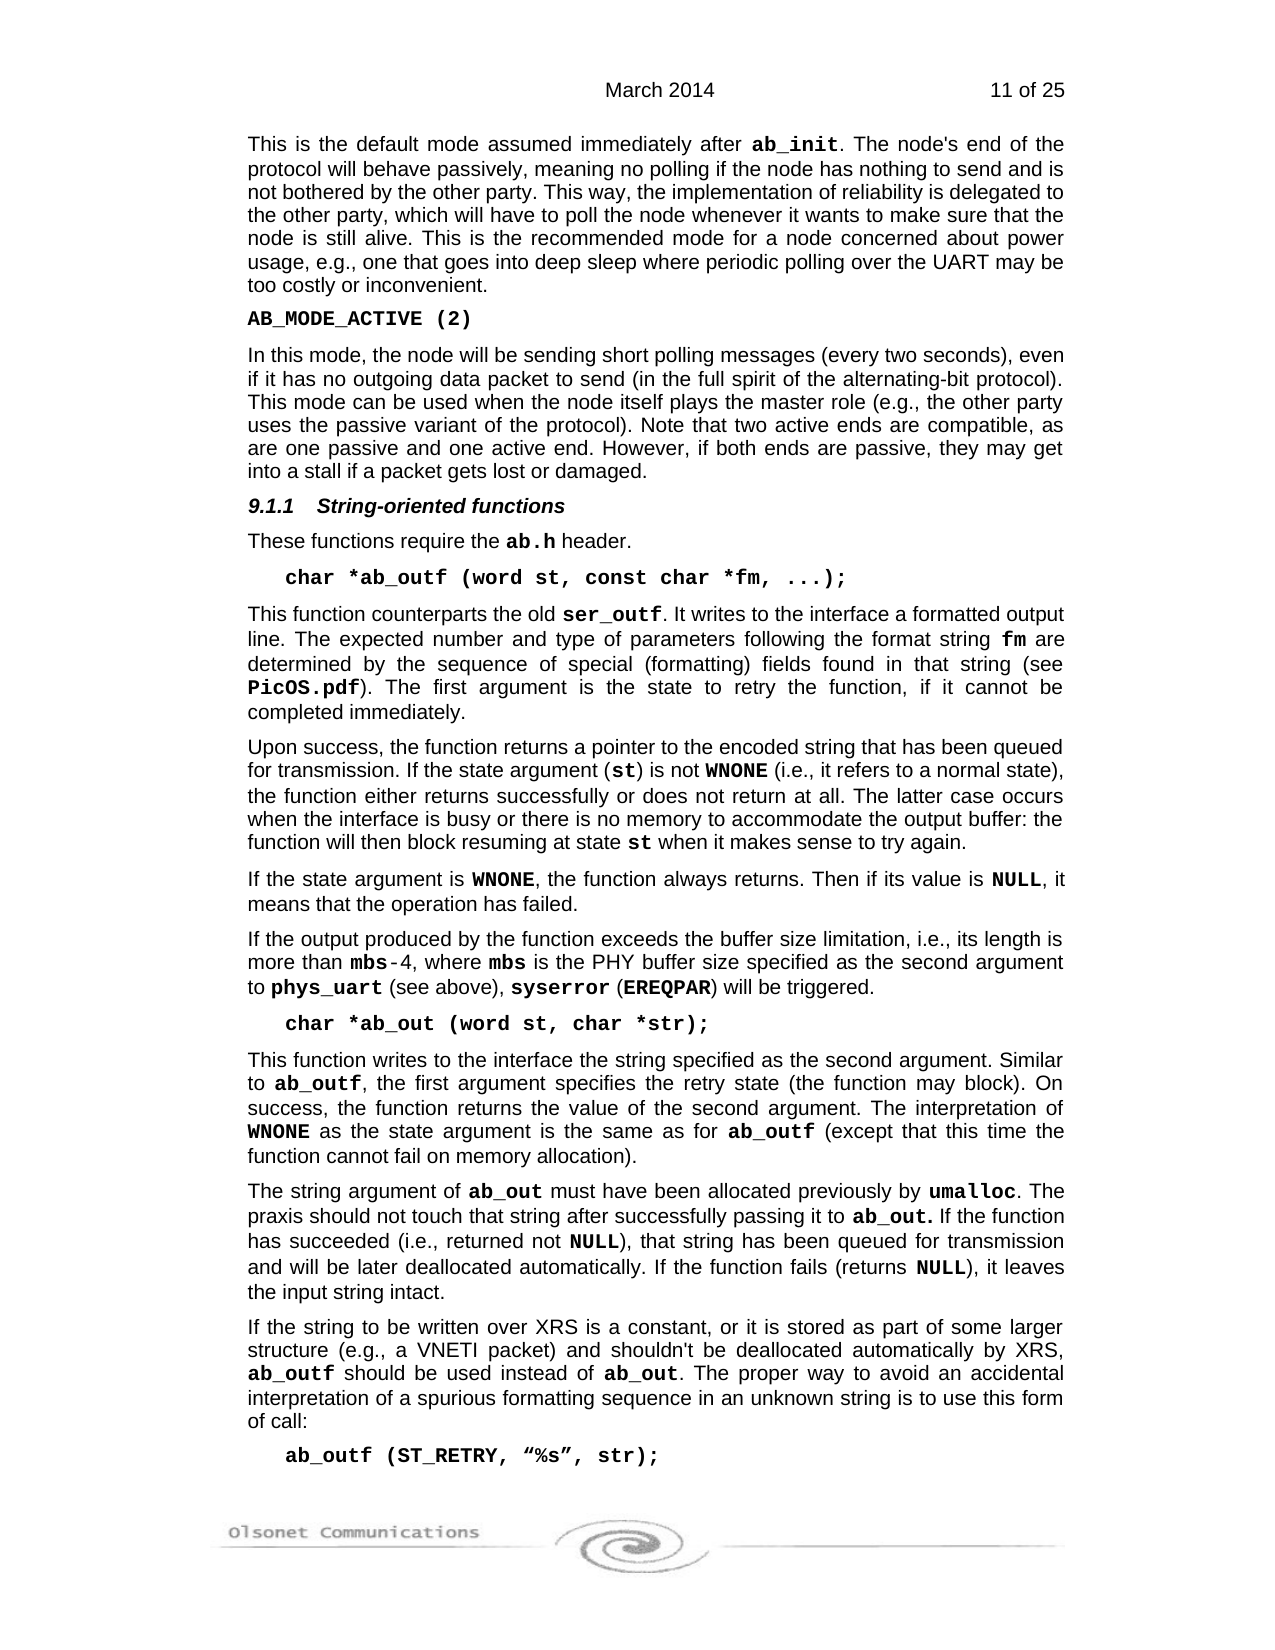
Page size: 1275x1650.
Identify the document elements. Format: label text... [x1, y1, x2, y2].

text Upon success, the function returns a pointer to the encoded string that has been queued for transmission. If the state argument (st) is not WNONE (i.e., it refers to a normal state), the function either returns successfully or does not return at all. The latter case occurs when the interface is busy or there is no memory to accommodate the output buffer: the function will then block resuming at state st when it makes sense to try again. [247, 736, 1065, 856]
subtitle String-oriented functions [248, 495, 1065, 518]
text If the output produced by the function exceeds the buffer size limitation, i.e., its length is more than mbs-4, where mbs is the PHY buffer size specified as the second argument to phys_uart (see above), syserror (EREQPAR) will be triggered. [247, 928, 1065, 1001]
text char *ab_out (word st, char *str); [285, 1013, 1065, 1036]
text This function counterparts the old ser_outf. It writes to the interface a formatted output line. The expected number and type of parameters following the format string fm are determined by the sequence of special (formatting) fields found in that string (see PicOS.pdf). The first argument is the state to retry the function, if it cannot be completed immediately. [247, 602, 1065, 724]
text If the string to be written over XRS is a constant, or it is stored as part of some larger structure (e.g., a VNETI packet) and shouldn't be deallocated automatically by XRS, ab_outf should be used instead of ab_out. The proper way to avoid an accidental interpretation of a spurious formatting sequence in an unknown string is to use this form of call: [247, 1315, 1065, 1433]
text The string argument of ab_out must have been allocated previously by umalloc. The praxis should not touch that string after successfully passing it to ab_out. If the function has succeeded (i.e., returned not NULL), that string has been queued for transmission and will be later deallocated automatically. If the function fails (returns NULL), it leaves the input string intact. [247, 1180, 1065, 1303]
text This function writes to the interface the string specified as the second argument. Similar to ab_outf, the first argument specifies the retry state (the function may block). On success, the function returns the value of the second argument. The interpretation of WNONE as the state argument is the same as for ab_outf (except that this time the function cannot fail on memory allocation). [247, 1048, 1065, 1168]
text In this mode, the node will be sending short polling messages (every two seconds), even if it has no outgoing data packet to send (in the full spirit of the alternating-bit protocol). This mode can be used when the node itself plays the master role (e.g., the other party uses the passive variant of the protocol). Note that two active ends are compatible, as are one passive and one active end. However, if both ends are passive, they may get into a stall if a packet gets lost or damaged. [247, 344, 1065, 483]
text These functions require the ab.h header. [247, 530, 1065, 555]
text This is the default mode assumed immediately after ab_init. The node's end of the protocol will behave passively, meaning no polling if the node has nothing to send and is not bothered by the other party. This way, the implementation of reliability is delegated to the other party, which will have to poll the node whenever it wants to make sure that the node is still alive. This is the recommended mode for a node concerned about power usage, e.g., one that goes into deep sleep where periodic polling over the UART may be too costly or inconvenient. [247, 132, 1065, 297]
text AB_MODE_ACTIVE (2) [247, 308, 1065, 332]
picture [210, 1504, 1065, 1596]
text ab_outf (ST_RETRY, “%s”, str); [285, 1445, 1065, 1469]
text If the state argument is WNONE, the function always returns. Then if its value is NULL, it means that the operation has failed. [247, 867, 1065, 916]
text char *ab_outf (word st, const char *fm, ...); [285, 567, 1065, 591]
